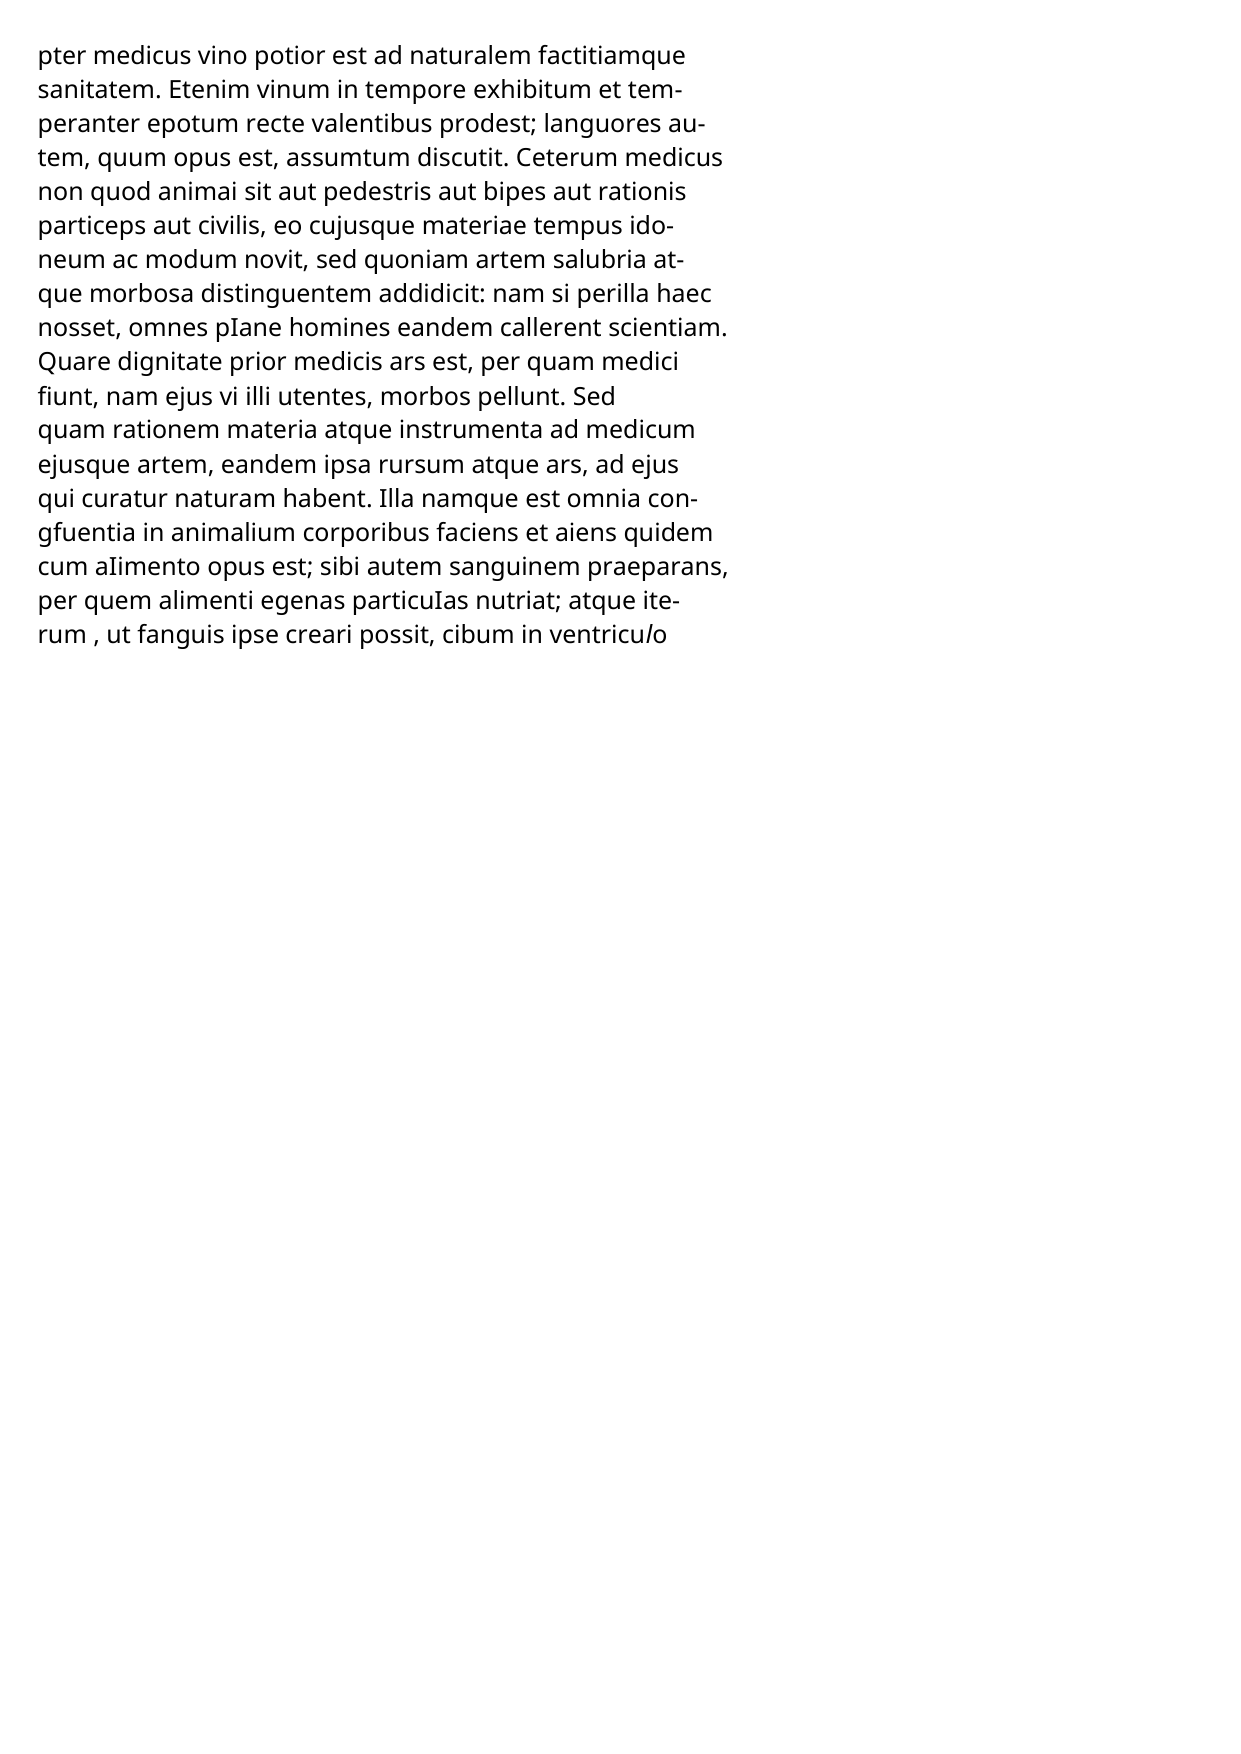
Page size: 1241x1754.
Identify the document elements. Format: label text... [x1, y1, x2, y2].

text pter medicus vino potior est ad naturalem factitiamque sanitatem. Etenim vinum in tempore exhibitum et tem- peranter epotum recte valentibus prodest; languores au- tem, quum opus est, assumtum discutit. Ceterum medicus non quod animai sit aut pedestris aut bipes aut rationis particeps aut civilis, eo cujusque materiae tempus ido- neum ac modum novit, sed quoniam artem salubria at- que morbosa distinguentem addidicit: nam si perilla haec nosset, omnes pIane homines eandem callerent scientiam. Quare dignitate prior medicis ars est, per quam medici fiunt, nam ejus vi illi utentes, morbos pellunt. Sed quam rationem materia atque instrumenta ad medicum ejusque artem, eandem ipsa rursum atque ars, ad ejus qui curatur naturam habent. Illa namque est omnia con- gfuentia in animalium corporibus faciens et aiens quidem cum aIimento opus est; sibi autem sanguinem praeparans, per quem alimenti egenas particuIas nutriat; atque ite- rum , ut fanguis ipse creari possit, cibum in ventriculo [37, 37, 1203, 651]
